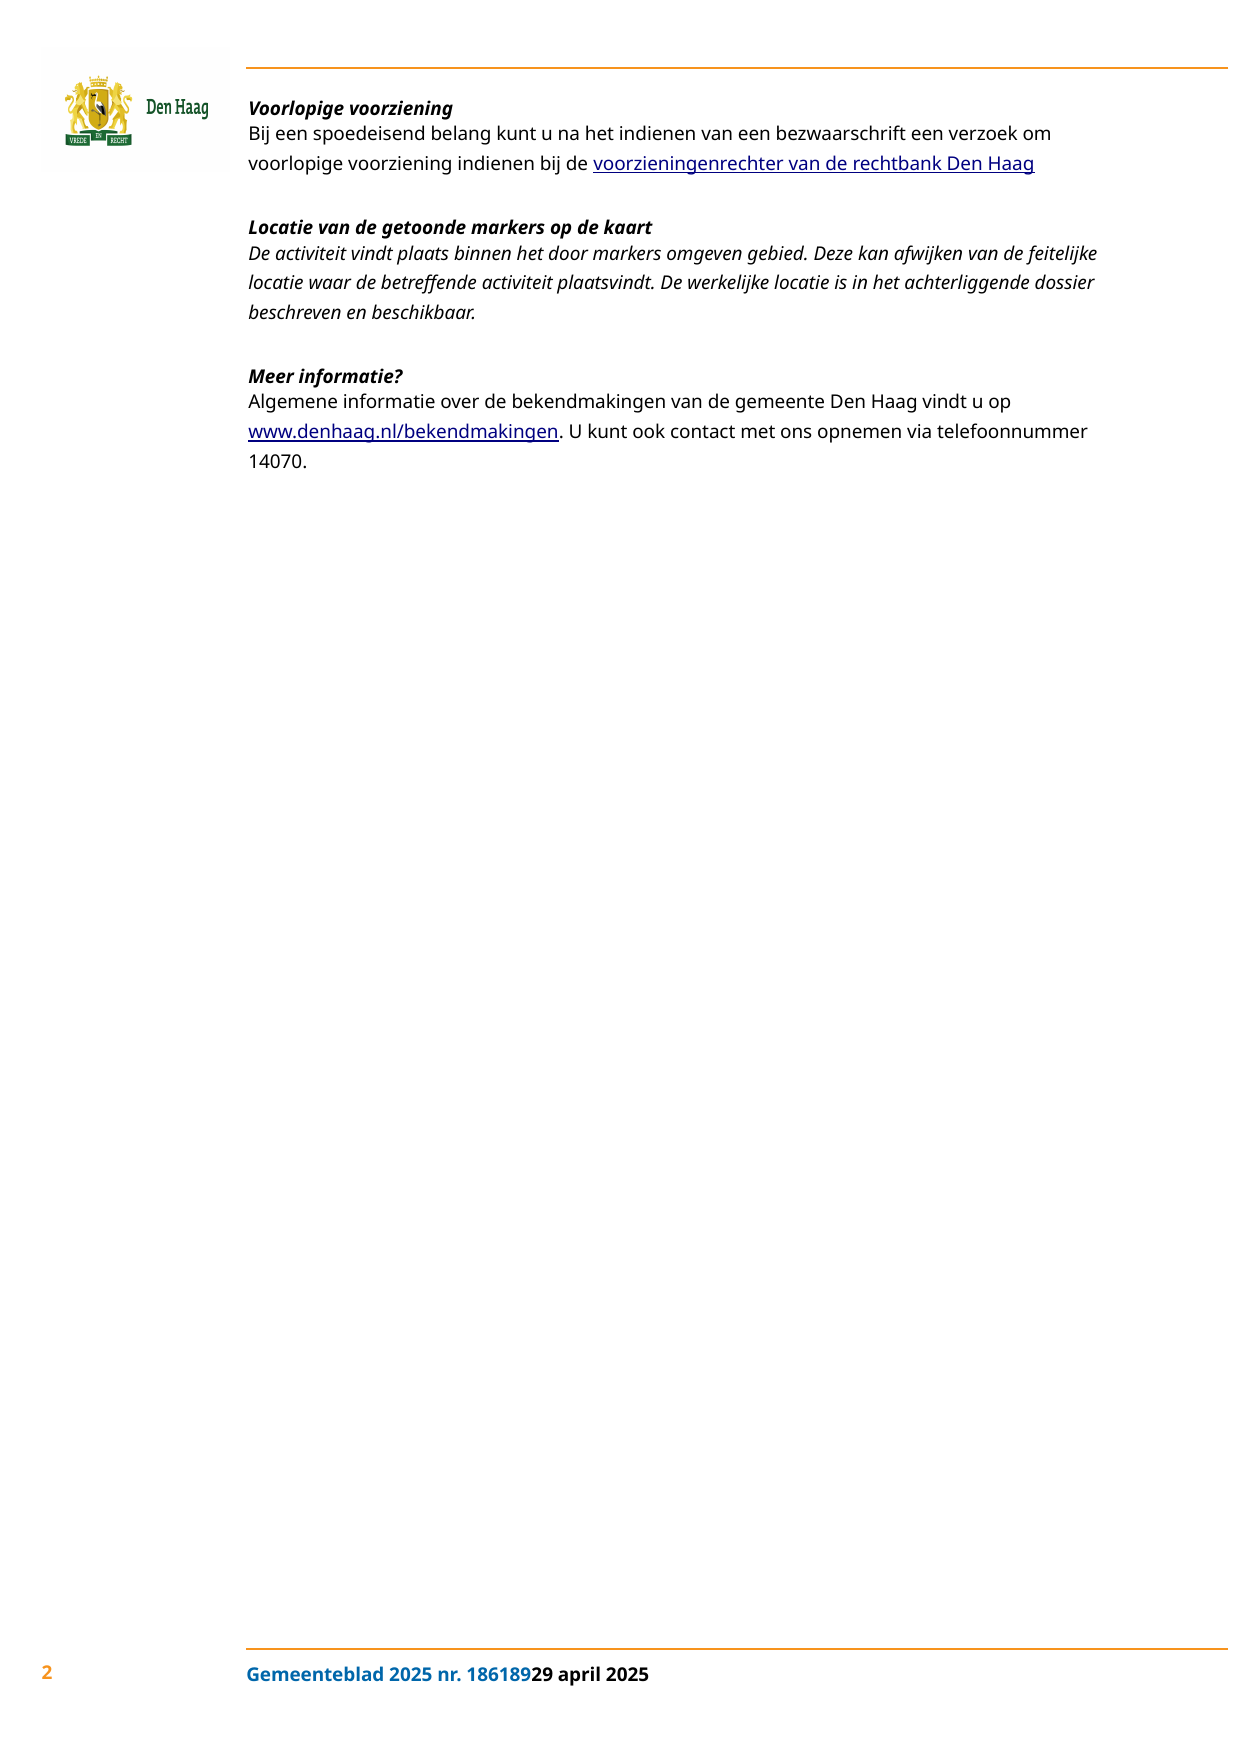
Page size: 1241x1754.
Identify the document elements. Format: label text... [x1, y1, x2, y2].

text Meer informatie? [248, 363, 1152, 389]
text De activiteit vindt plaats binnen het door markers omgeven gebied. Deze kan afwijken van de feitelijke locatie waar de betreffende activiteit plaatsvindt. De werkelijke locatie is in het achterliggende dossier beschreven en beschikbaar. [248, 240, 1152, 325]
text Voorlopige voorziening [248, 95, 1152, 121]
text Bij een spoedeisend belang kunt u na het indienen van een bezwaarschrift een verzoek om voorlopige voorziening indienen bij de voorzieningenrechter van de rechtbank Den Haag [248, 121, 1152, 176]
text Algemene informatie over de bekendmakingen van de gemeente Den Haag vindt u op www.denhaag.nl/bekendmakingen. U kunt ook contact met ons opnemen via telefoonnummer 14070. [248, 389, 1152, 473]
text Locatie van de getoonde markers op de kaart [248, 214, 1152, 240]
picture [41, 47, 231, 172]
